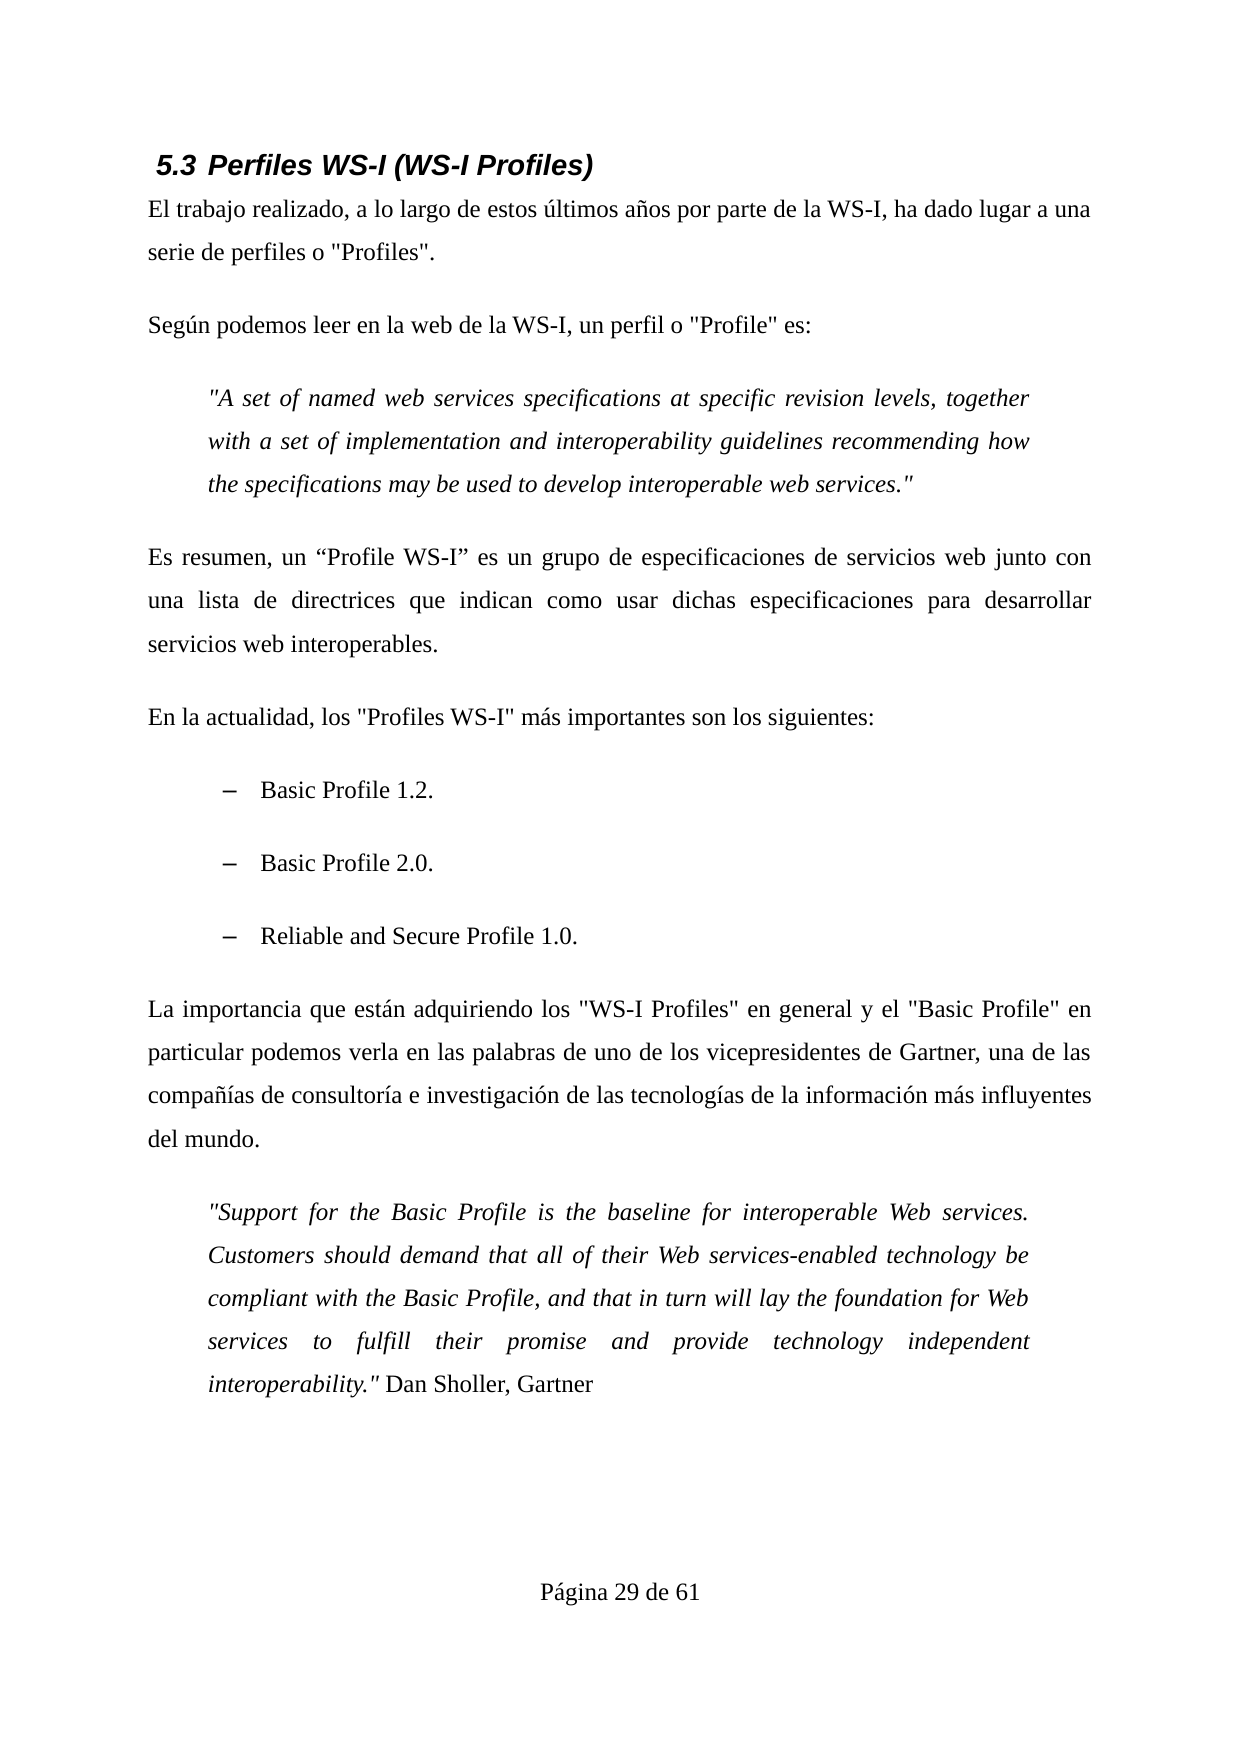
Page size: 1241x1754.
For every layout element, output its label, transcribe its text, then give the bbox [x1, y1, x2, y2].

list Reliable and Secure Profile 1.0. [223, 921, 1093, 950]
list Basic Profile 2.0. [223, 848, 1093, 877]
list Basic Profile 1.2. [223, 775, 1093, 804]
text "Support for the Basic Profile is the baseline for interoperable Web services. Customers should demand that all of their Web services-enabled technology be compliant with the Basic Profile, and that in turn will lay the foundation for Web services to fulfill their promise and provide technology independent interoperability." Dan Sholler, Gartner [208, 1197, 1033, 1398]
subtitle Perfiles WS-I (WS-I Profiles) [148, 148, 1093, 181]
text Según podemos leer en la web de la WS-I, un perfil o "Profile" es: [148, 310, 1093, 339]
text En la actualidad, los "Profiles WS-I" más importantes son los siguientes: [148, 702, 1093, 731]
text El trabajo realizado, a lo largo de estos últimos años por parte de la WS-I, ha dado lugar a una serie de perfiles o "Profiles". [148, 194, 1093, 266]
text La importancia que están adquiriendo los "WS-I Profiles" en general y el "Basic Profile" en particular podemos verla en las palabras de uno de los vicepresidentes de Gartner, una de las compañías de consultoría e investigación de las tecnologías de la información más influyentes del mundo. [148, 994, 1093, 1152]
text "A set of named web services specifications at specific revision levels, together with a set of implementation and interoperability guidelines recommending how the specifications may be used to develop interoperable web services." [208, 383, 1033, 498]
text Es resumen, un “Profile WS-I” es un grupo de especificaciones de servicios web junto con una lista de directrices que indican como usar dichas especificaciones para desarrollar servicios web interoperables. [148, 542, 1093, 657]
